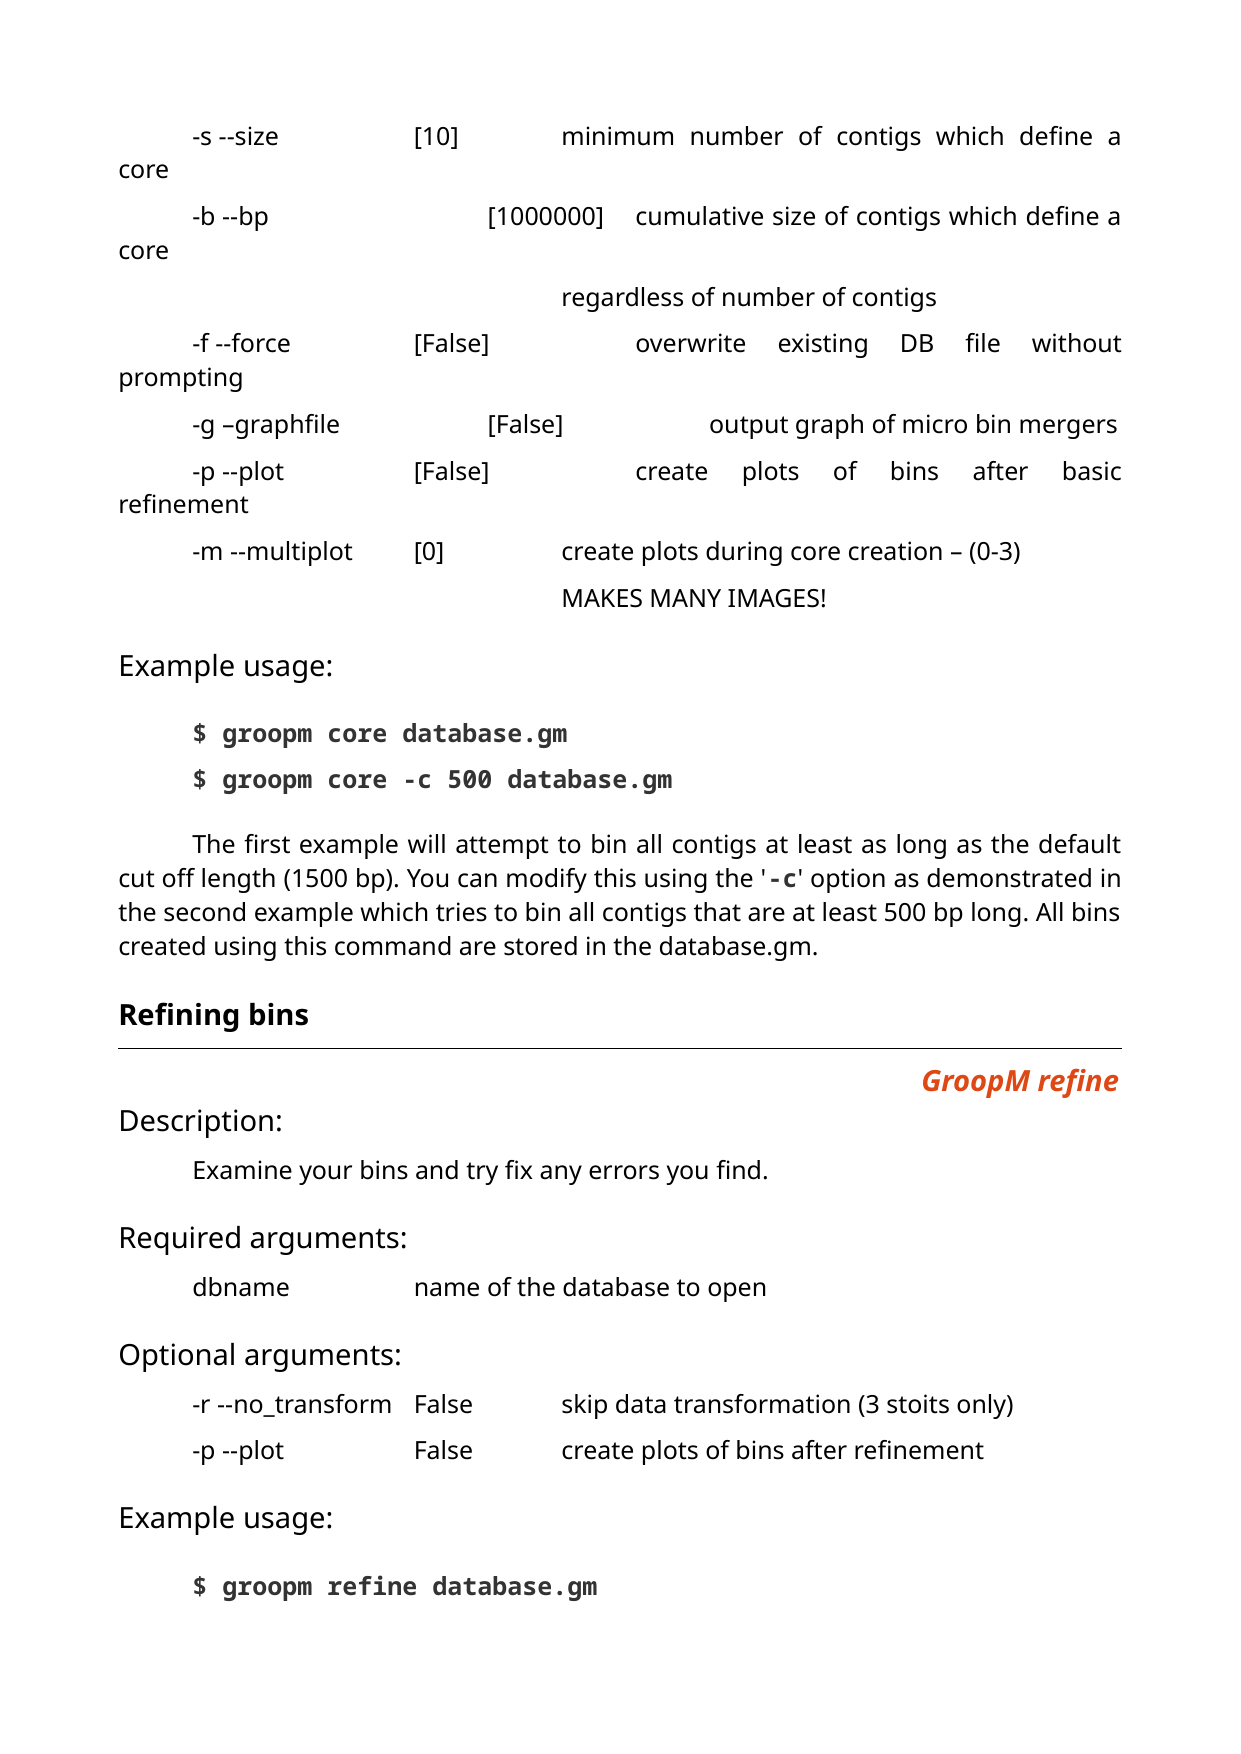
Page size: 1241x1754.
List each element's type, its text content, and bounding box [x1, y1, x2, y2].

text regardless of number of contigs [118, 279, 1122, 313]
text Example usage: [118, 645, 1122, 685]
text -f --force [False] overwrite existing DB file without prompting [118, 326, 1122, 394]
text -r --no_transform False skip data transformation (3 stoits only) [118, 1386, 1122, 1421]
text Examine your bins and try fix any errors you find. [118, 1152, 1122, 1187]
text -b --bp [1000000] cumulative size of contigs which define a core [118, 199, 1122, 267]
text The first example will attempt to bin all contigs at least as long as the default cut off length (1500 bp). You can modify this using the '-c' option as demonstrated in the second example which tries to bin all contigs that are at least 500 bp long. All bins created using this command are stored in the database.gm. [118, 827, 1122, 963]
text $ groopm core database.gm [118, 716, 1122, 749]
text dbname name of the database to open [118, 1269, 1122, 1303]
subtitle GroopM refine [156, 1061, 1122, 1100]
subtitle Refining bins [118, 994, 1122, 1033]
text MAKES MANY IMAGES! [118, 580, 1122, 614]
text $ groopm core -c 500 database.gm [118, 762, 1122, 796]
text $ groopm refine database.gm [118, 1568, 1122, 1602]
text Optional arguments: [118, 1334, 1122, 1374]
text -g –graphfile [False] output graph of micro bin mergers [118, 407, 1122, 441]
text -p --plot [False] create plots of bins after basic refinement [118, 453, 1122, 521]
text -s --size [10] minimum number of contigs which define a core [118, 118, 1122, 186]
text Required arguments: [118, 1217, 1122, 1257]
text Description: [118, 1100, 1122, 1140]
text -p --plot False create plots of bins after refinement [118, 1433, 1122, 1467]
text Example usage: [118, 1498, 1122, 1537]
text -m --multiplot [0] create plots during core creation – (0-3) [118, 534, 1122, 568]
